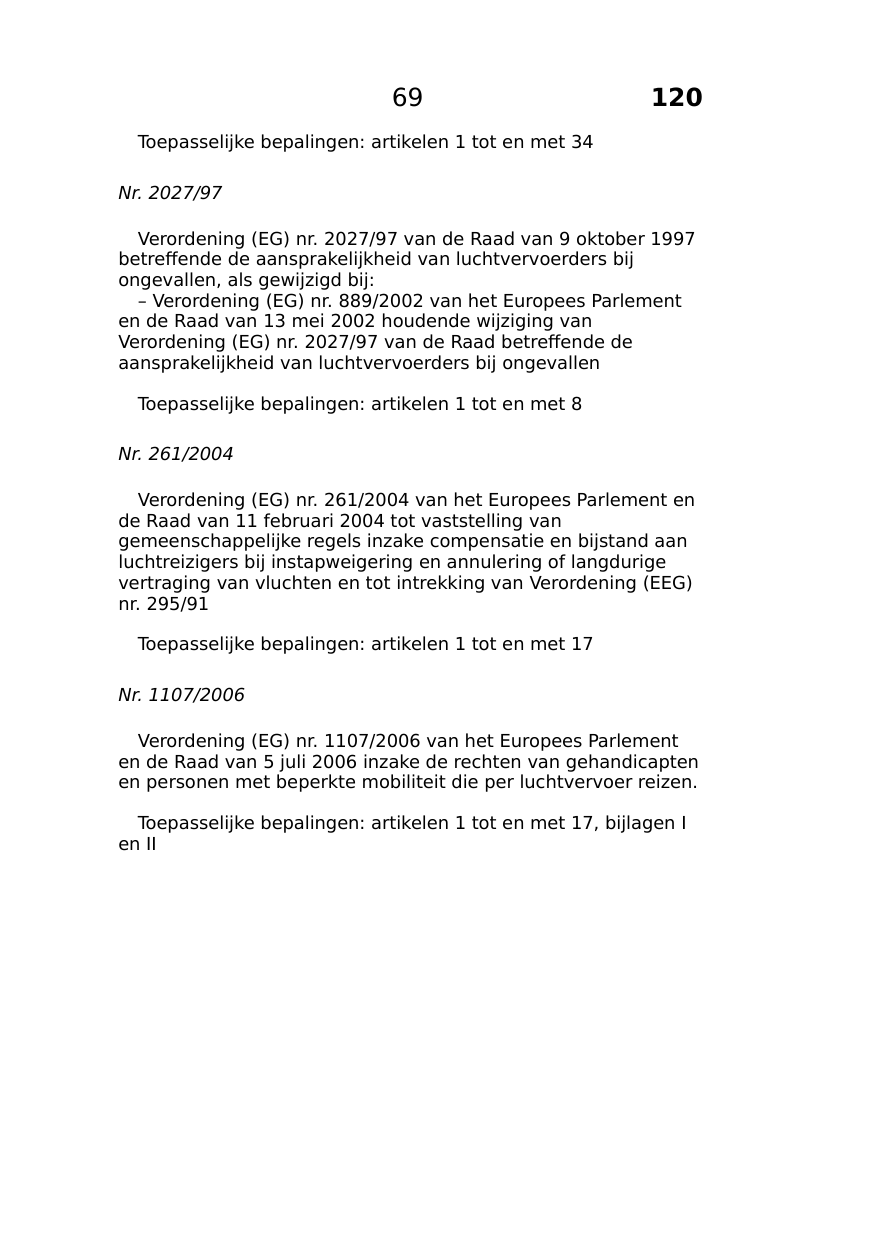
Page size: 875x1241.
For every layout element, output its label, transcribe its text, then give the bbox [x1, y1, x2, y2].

text Verordening (EG) nr. 2027/97 van de Raad van 9 oktober 1997 betreffende de aansprakelijkheid van luchtvervoerders bij ongevallen, als gewijzigd bij: [118, 228, 703, 291]
text Toepasselijke bepalingen: artikelen 1 tot en met 17 [118, 634, 703, 655]
subtitle Nr. 2027/97 [118, 183, 703, 203]
text Verordening (EG) nr. 1107/2006 van het Europees Parlement en de Raad van 5 juli 2006 inzake de rechten van gehandicapten en personen met beperkte mobiliteit die per luchtvervoer reizen. [118, 731, 703, 793]
text Toepasselijke bepalingen: artikelen 1 tot en met 8 [118, 393, 703, 414]
text Toepasselijke bepalingen: artikelen 1 tot en met 17, bijlagen I en II [118, 813, 703, 854]
subtitle Nr. 261/2004 [118, 444, 703, 465]
text Verordening (EG) nr. 261/2004 van het Europees Parlement en de Raad van 11 februari 2004 tot vaststelling van gemeenschappelĳke regels inzake compensatie en bĳstand aan luchtreizigers bĳ instapweigering en annulering of langdurige vertraging van vluchten en tot intrekking van Verordening (EEG) nr. 295/91 [118, 490, 703, 614]
text Toepasselijke bepalingen: artikelen 1 tot en met 34 [118, 132, 703, 153]
subtitle Nr. 1107/2006 [118, 685, 703, 706]
text – Verordening (EG) nr. 889/2002 van het Europees Parlement en de Raad van 13 mei 2002 houdende wĳziging van Verordening (EG) nr. 2027/97 van de Raad betreffende de aansprakelijkheid van luchtvervoerders bij ongevallen [118, 291, 703, 373]
